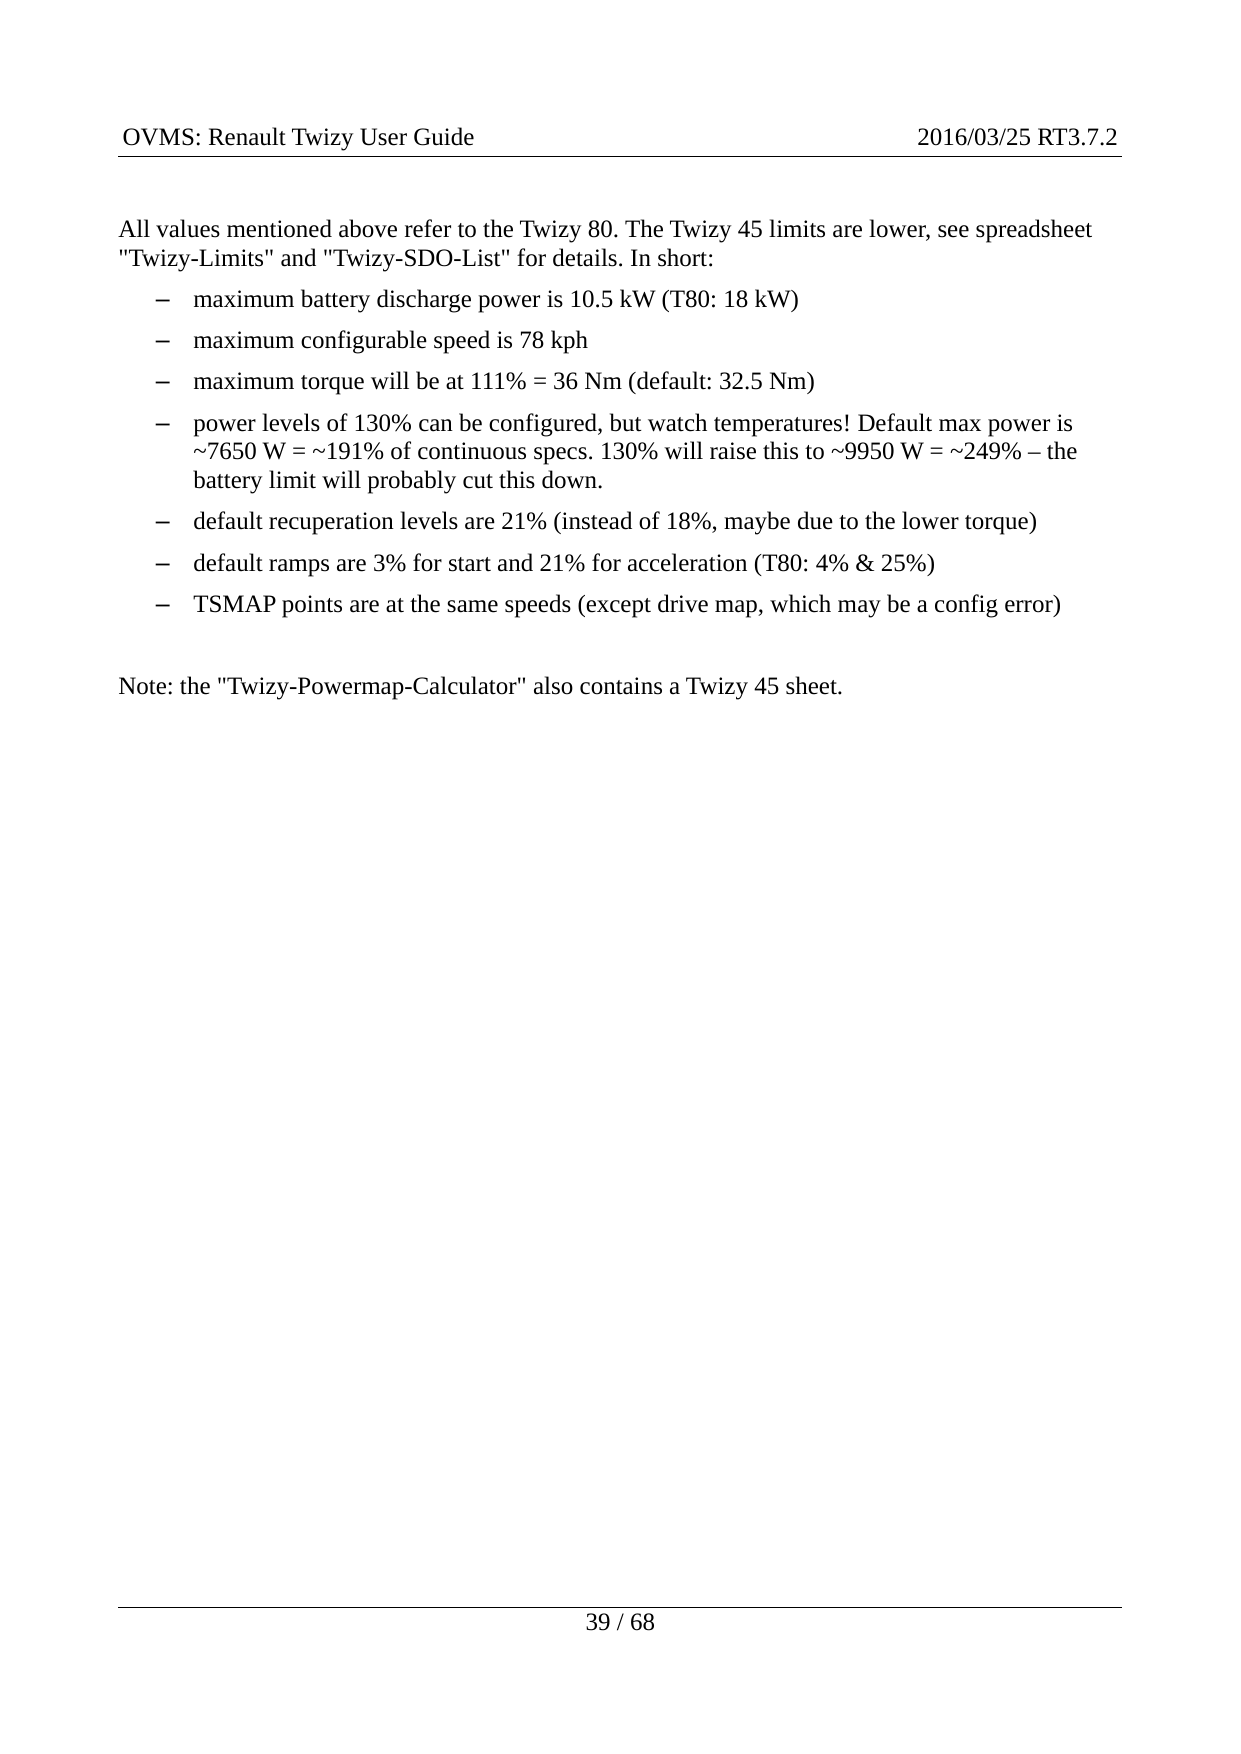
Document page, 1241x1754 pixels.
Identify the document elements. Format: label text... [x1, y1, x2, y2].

text All values mentioned above refer to the Twizy 80. The Twizy 45 limits are lower, see spreadsheet "Twizy-Limits" and "Twizy-SDO-List" for details. In short: [118, 214, 1122, 271]
list TSMAP points are at the same speeds (except drive map, which may be a config error) [156, 589, 1122, 618]
list default ramps are 3% for start and 21% for acceleration (T80: 4% & 25%) [156, 548, 1122, 576]
list maximum configurable speed is 78 kph [156, 325, 1122, 354]
text Note: the "Twizy-Powermap-Calculator" also contains a Twizy 45 sheet. [118, 671, 1122, 700]
list power levels of 130% can be configured, but watch temperatures! Default max power is ~7650 W = ~191% of continuous specs. 130% will raise this to ~9950 W = ~249% – the battery limit will probably cut this down. [156, 408, 1122, 494]
list maximum battery discharge power is 10.5 kW (T80: 18 kW) [156, 284, 1122, 313]
list maximum torque will be at 111% = 36 Nm (default: 32.5 Nm) [156, 366, 1122, 395]
list default recuperation levels are 21% (instead of 18%, maybe due to the lower torque) [156, 506, 1122, 535]
